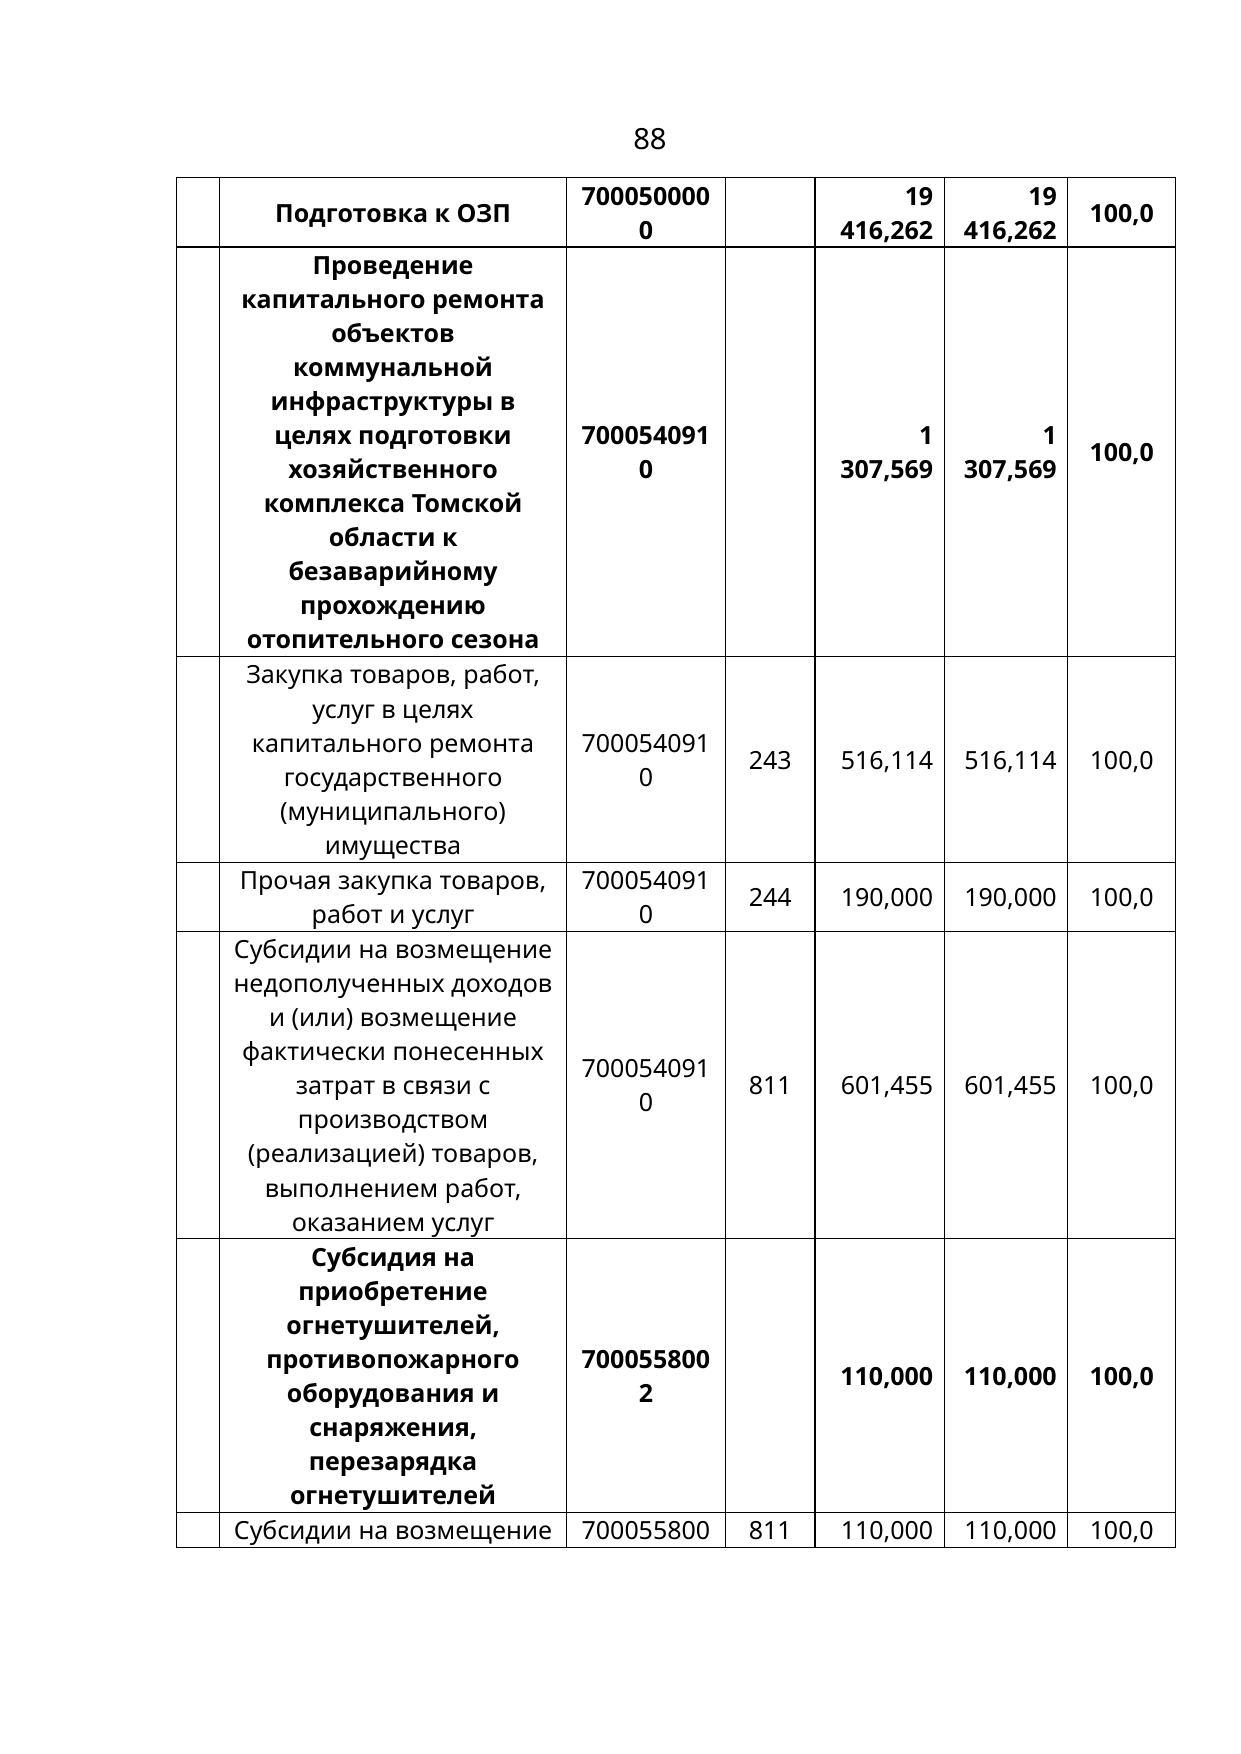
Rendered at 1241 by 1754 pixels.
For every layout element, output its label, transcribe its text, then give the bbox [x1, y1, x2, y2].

table_cell 100,0 [1068, 1239, 1175, 1512]
table_cell Подготовка к ОЗП [220, 178, 566, 246]
table_cell 190,000 [816, 863, 944, 931]
table_cell 516,114 [816, 657, 944, 862]
table_cell [726, 178, 814, 246]
table_cell [177, 178, 219, 246]
table_cell [726, 1239, 814, 1512]
table_cell 100,0 [1068, 248, 1175, 656]
table_cell 243 [726, 657, 814, 862]
table_cell 601,455 [816, 932, 944, 1238]
table_cell 110,000 [945, 1239, 1067, 1512]
table_cell 19 416,262 [945, 178, 1067, 246]
table_cell Закупка товаров, работ, услуг в целях капитального ремонта государственного (муниципального) имущества [220, 657, 566, 862]
table_cell 190,000 [945, 863, 1067, 931]
table_cell 7000558002 [567, 1239, 725, 1512]
table_cell 516,114 [945, 657, 1067, 862]
table_cell 7000540910 [567, 657, 725, 862]
table_cell 7000540910 [567, 863, 725, 931]
table_cell 7000540910 [567, 248, 725, 656]
table_cell 700055800 [567, 1513, 725, 1547]
table_cell Субсидии на возмещение [220, 1513, 566, 1547]
table_cell 7000540910 [567, 932, 725, 1238]
table_cell 601,455 [945, 932, 1067, 1238]
table_cell 7000500000 [567, 178, 725, 246]
table_cell [726, 248, 814, 656]
table_cell Субсидия на приобретение огнетушителей, противопожарного оборудования и снаряжения, перезарядка огнетушителей [220, 1239, 566, 1512]
table_cell 1 307,569 [816, 248, 944, 656]
table_cell 811 [726, 932, 814, 1238]
table_cell 19 416,262 [816, 178, 944, 246]
table_cell 110,000 [816, 1239, 944, 1512]
table_cell Субсидии на возмещение недополученных доходов и (или) возмещение фактически понесенных затрат в связи с производством (реализацией) товаров, выполнением работ, оказанием услуг [220, 932, 566, 1238]
table_cell 244 [726, 863, 814, 931]
table_cell 100,0 [1068, 1513, 1175, 1547]
table_cell 1 307,569 [945, 248, 1067, 656]
table_cell 110,000 [945, 1513, 1067, 1547]
table_cell [177, 932, 219, 1238]
table_cell [177, 1513, 219, 1547]
table_cell [177, 863, 219, 931]
table_cell [177, 248, 219, 656]
table_cell Проведение капитального ремонта объектов коммунальной инфраструктуры в целях подготовки хозяйственного комплекса Томской области к безаварийному прохождению отопительного сезона [220, 248, 566, 656]
table_cell 811 [726, 1513, 814, 1547]
table_cell 100,0 [1068, 863, 1175, 931]
table_cell [177, 657, 219, 862]
table_cell 100,0 [1068, 932, 1175, 1238]
table_cell [177, 1239, 219, 1512]
table_cell 110,000 [816, 1513, 944, 1547]
table_cell Прочая закупка товаров, работ и услуг [220, 863, 566, 931]
table_cell 100,0 [1068, 657, 1175, 862]
table_cell 100,0 [1068, 178, 1175, 246]
